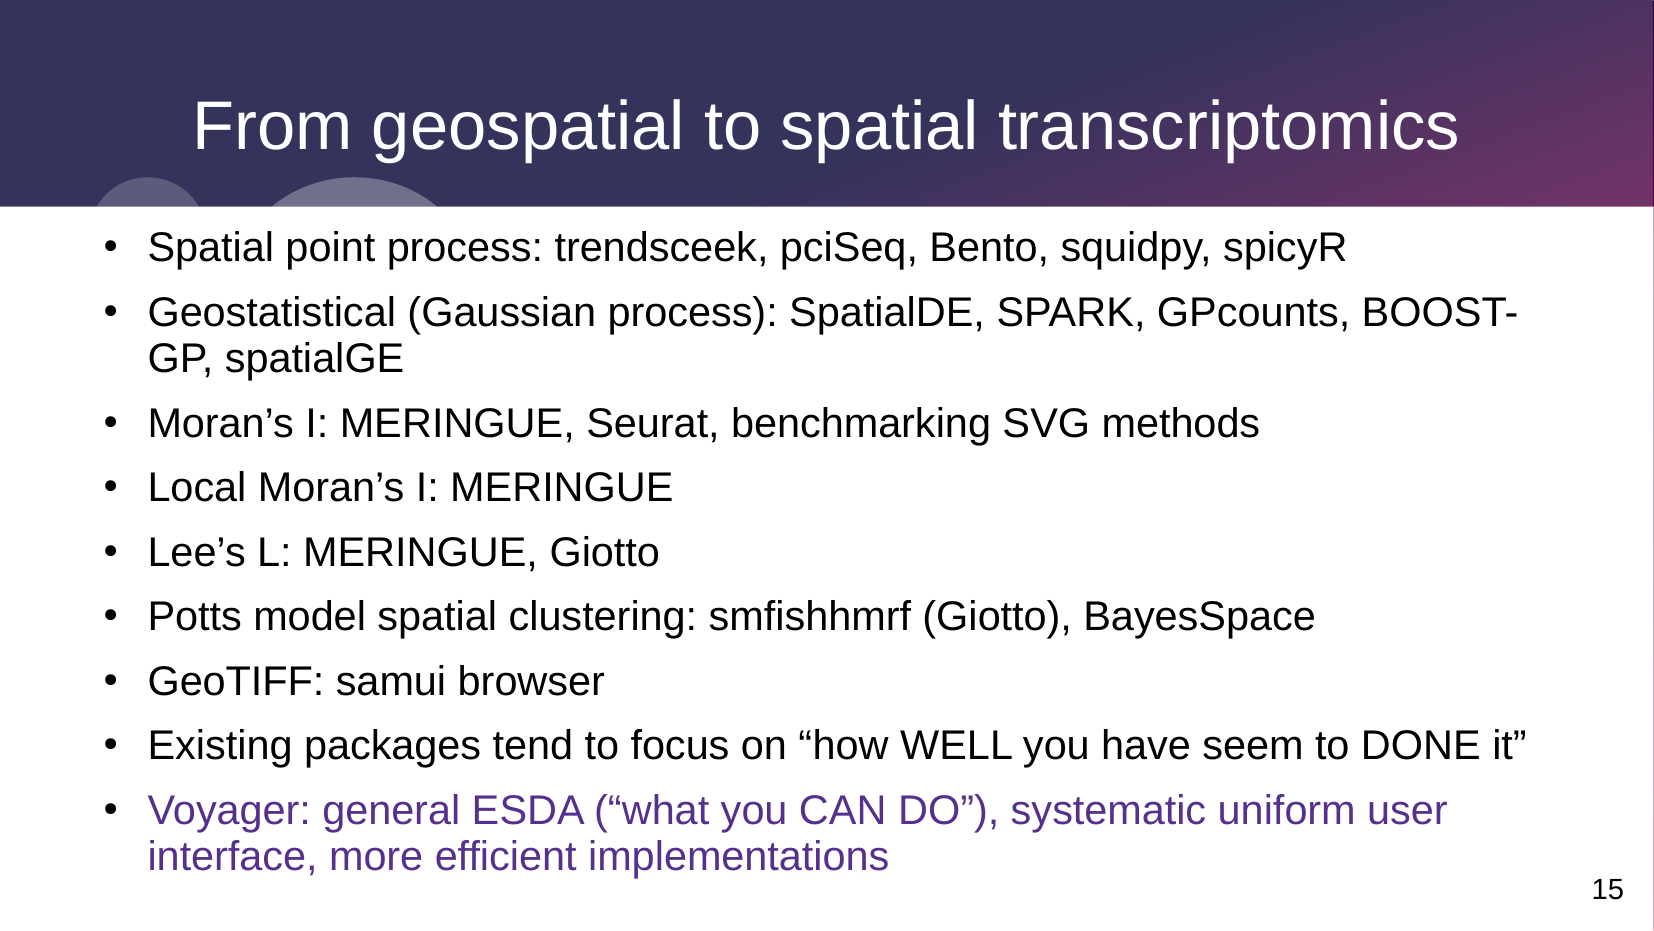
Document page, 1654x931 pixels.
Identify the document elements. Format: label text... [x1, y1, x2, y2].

list Spatial point process: trendsceek, pciSeq, Bento, squidpy, spicyR Geostatistical (Gaussian process): SpatialDE, SPARK, GPcounts, BOOST-GP, spatialGE Moran’s I: MERINGUE, Seurat, benchmarking SVG methods Local Moran’s I: MERINGUE Lee’s L: MERINGUE, Giotto Potts model spatial clustering: smfishhmrf (Giotto), BayesSpace GeoTIFF: samui browser Existing packages tend to focus on “how WELL you have seem to DONE it” Voyager: general ESDA (“what you CAN DO”), systematic uniform user interface, more efficient implementations [88, 224, 1565, 889]
title From geospatial to spatial transcriptomics [88, 44, 1565, 207]
